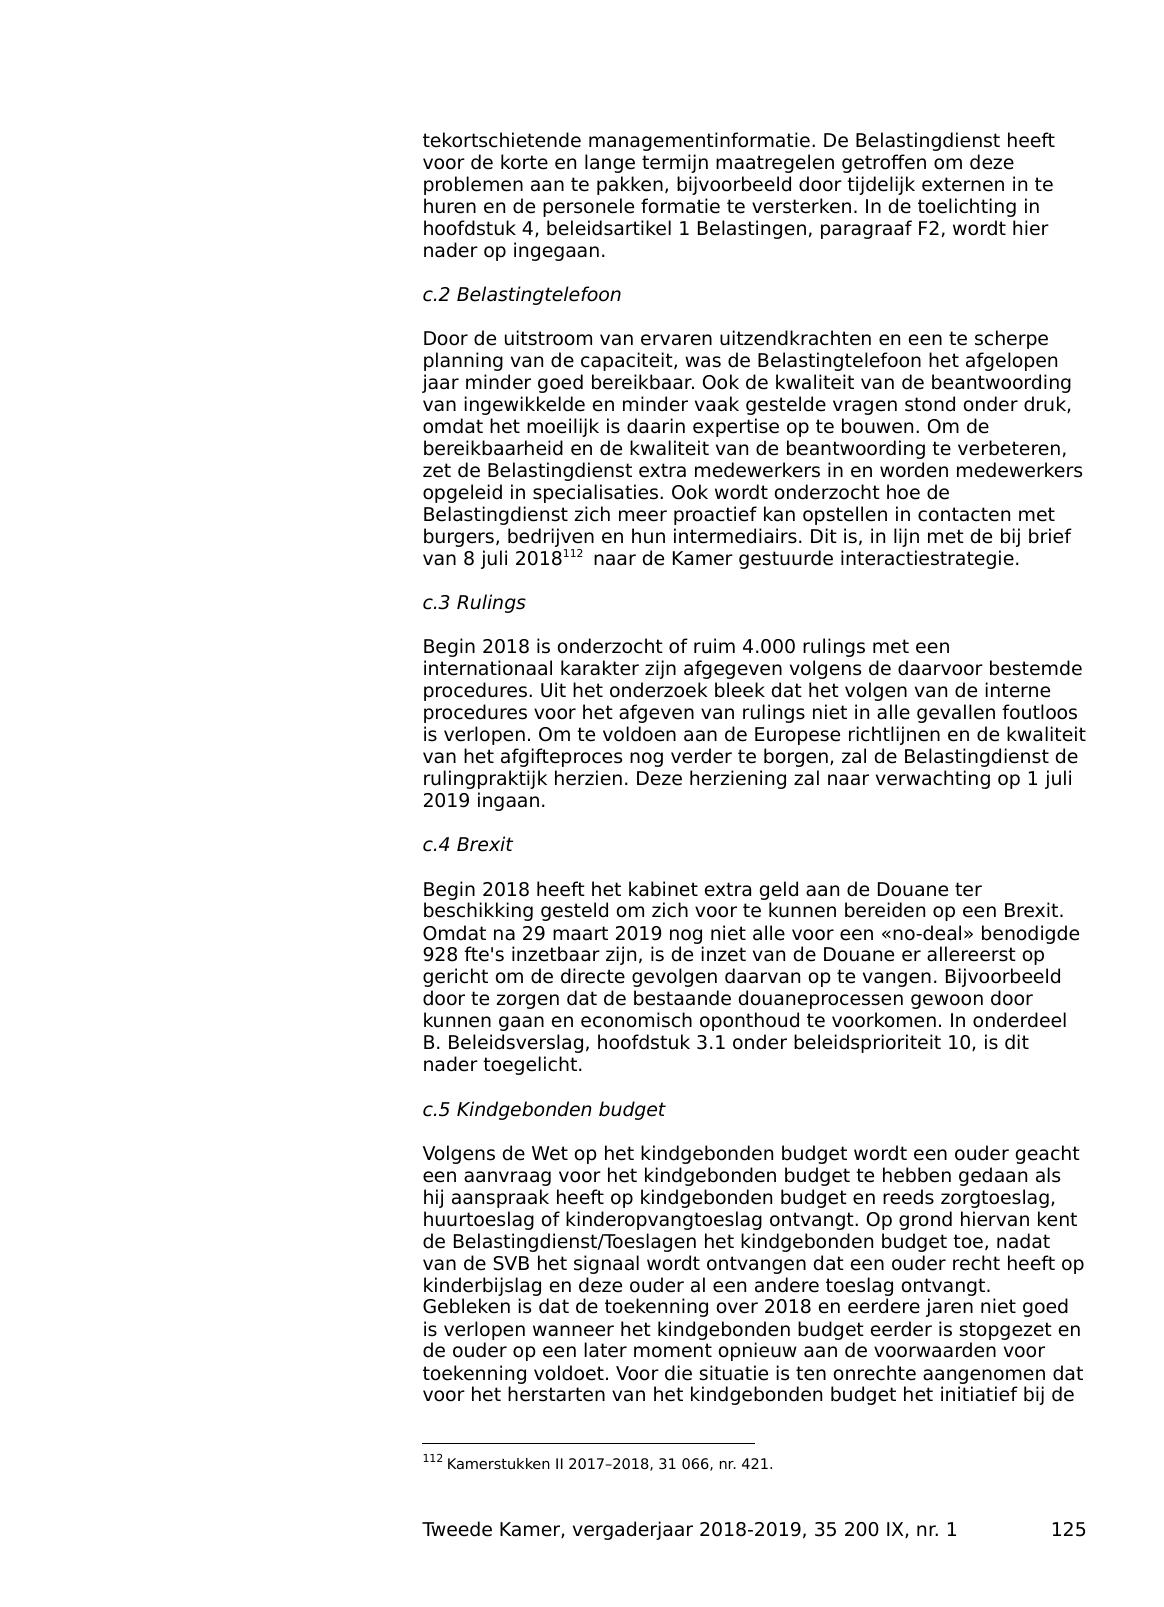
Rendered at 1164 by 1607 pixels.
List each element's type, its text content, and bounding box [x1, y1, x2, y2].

text Volgens de Wet op het kindgebonden budget wordt een ouder geacht een aanvraag voor het kindgebonden budget te hebben gedaan als hij aanspraak heeft op kindgebonden budget en reeds zorgtoeslag, huurtoeslag of kinderopvangtoeslag ontvangt. Op grond hiervan kent de Belastingdienst/Toeslagen het kindgebonden budget toe, nadat van de SVB het signaal wordt ontvangen dat een ouder recht heeft op kinderbijslag en deze ouder al een andere toeslag ontvangt. Gebleken is dat de toekenning over 2018 en eerdere jaren niet goed is verlopen wanneer het kindgebonden budget eerder is stopgezet en de ouder op een later moment opnieuw aan de voorwaarden voor toekenning voldoet. Voor die situatie is ten onrechte aangenomen dat voor het herstarten van het kindgebonden budget het initiatief bij de [422, 1143, 1087, 1406]
subtitle c.4 Brexit [422, 834, 1087, 856]
text Begin 2018 is onderzocht of ruim 4.000 rulings met een internationaal karakter zijn afgegeven volgens de daarvoor bestemde procedures. Uit het onderzoek bleek dat het volgen van de interne procedures voor het afgeven van rulings niet in alle gevallen foutloos is verlopen. Om te voldoen aan de Europese richtlijnen en de kwaliteit van het afgifteproces nog verder te borgen, zal de Belastingdienst de rulingpraktijk herzien. Deze herziening zal naar verwachting op 1 juli 2019 ingaan. [422, 636, 1087, 812]
subtitle c.5 Kindgebonden budget [422, 1098, 1087, 1120]
text Kamerstukken II 2017–2018, 31 066, nr. 421. [422, 1452, 1087, 1474]
subtitle c.2 Belastingtelefoon [422, 284, 1087, 306]
subtitle c.3 Rulings [422, 592, 1087, 614]
text Door de uitstroom van ervaren uitzendkrachten en een te scherpe planning van de capaciteit, was de Belastingtelefoon het afgelopen jaar minder goed bereikbaar. Ook de kwaliteit van de beantwoording van ingewikkelde en minder vaak gestelde vragen stond onder druk, omdat het moeilijk is daarin expertise op te bouwen. Om de bereikbaarheid en de kwaliteit van de beantwoording te verbeteren, zet de Belastingdienst extra medewerkers in en worden medewerkers opgeleid in specialisaties. Ook wordt onderzocht hoe de Belastingdienst zich meer proactief kan opstellen in contacten met burgers, bedrijven en hun intermediairs. Dit is, in lijn met de bij brief van 8 juli 2018 naar de Kamer gestuurde interactiestrategie. [422, 328, 1087, 570]
text tekortschietende managementinformatie. De Belastingdienst heeft voor de korte en lange termijn maatregelen getroffen om deze problemen aan te pakken, bijvoorbeeld door tijdelijk externen in te huren en de personele formatie te versterken. In de toelichting in hoofdstuk 4, beleidsartikel 1 Belastingen, paragraaf F2, wordt hier nader op ingegaan. [422, 130, 1087, 262]
text Begin 2018 heeft het kabinet extra geld aan de Douane ter beschikking gesteld om zich voor te kunnen bereiden op een Brexit. Omdat na 29 maart 2019 nog niet alle voor een «no-deal» benodigde 928 fte's inzetbaar zijn, is de inzet van de Douane er allereerst op gericht om de directe gevolgen daarvan op te vangen. Bijvoorbeeld door te zorgen dat de bestaande douaneprocessen gewoon door kunnen gaan en economisch oponthoud te voorkomen. In onderdeel B. Beleidsverslag, hoofdstuk 3.1 onder beleidsprioriteit 10, is dit nader toegelicht. [422, 878, 1087, 1076]
